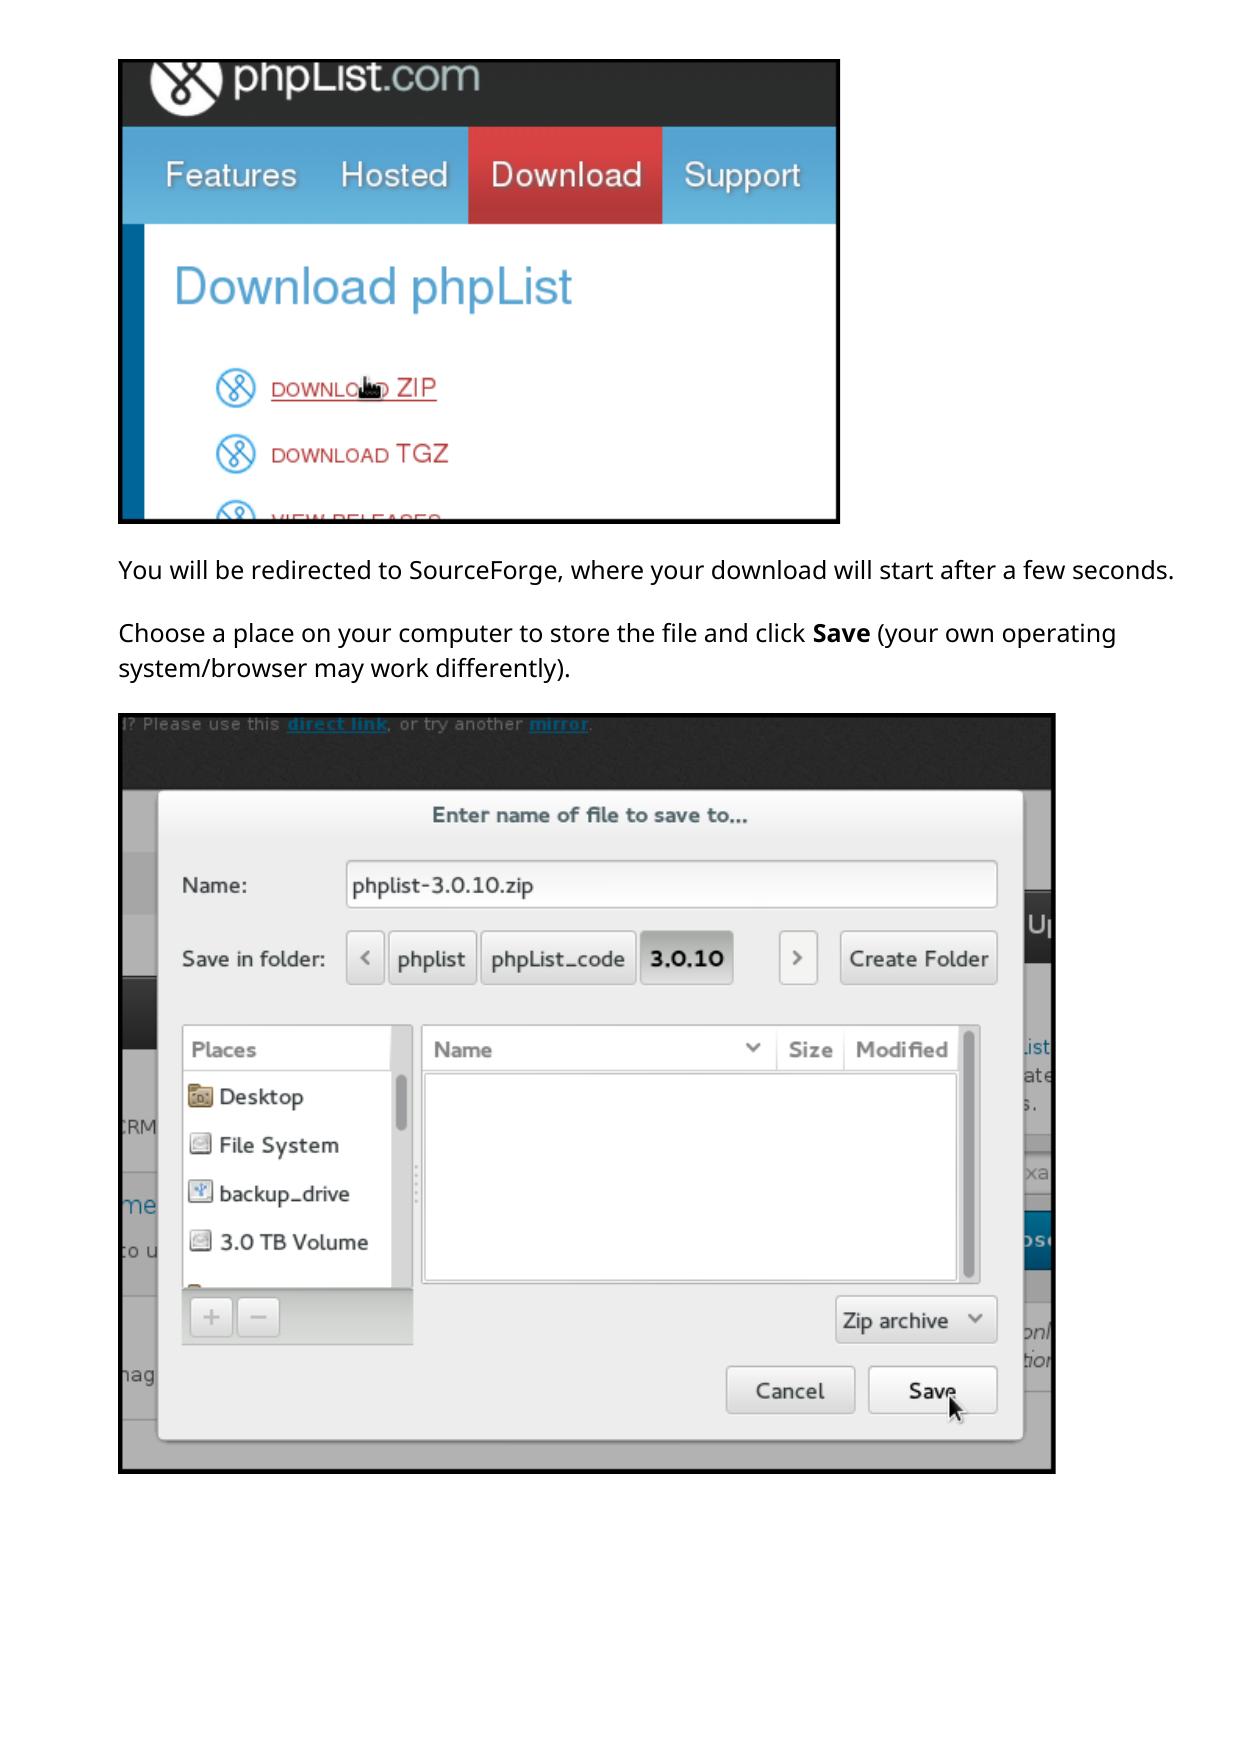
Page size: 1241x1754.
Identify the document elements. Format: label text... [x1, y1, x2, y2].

picture [118, 713, 1056, 1474]
picture [118, 59, 840, 524]
text You will be redirected to SourceForge, where your download will start after a few seconds. [118, 553, 1181, 587]
text Choose a place on your computer to store the file and click Save (your own operating system/browser may work differently). [118, 616, 1181, 684]
